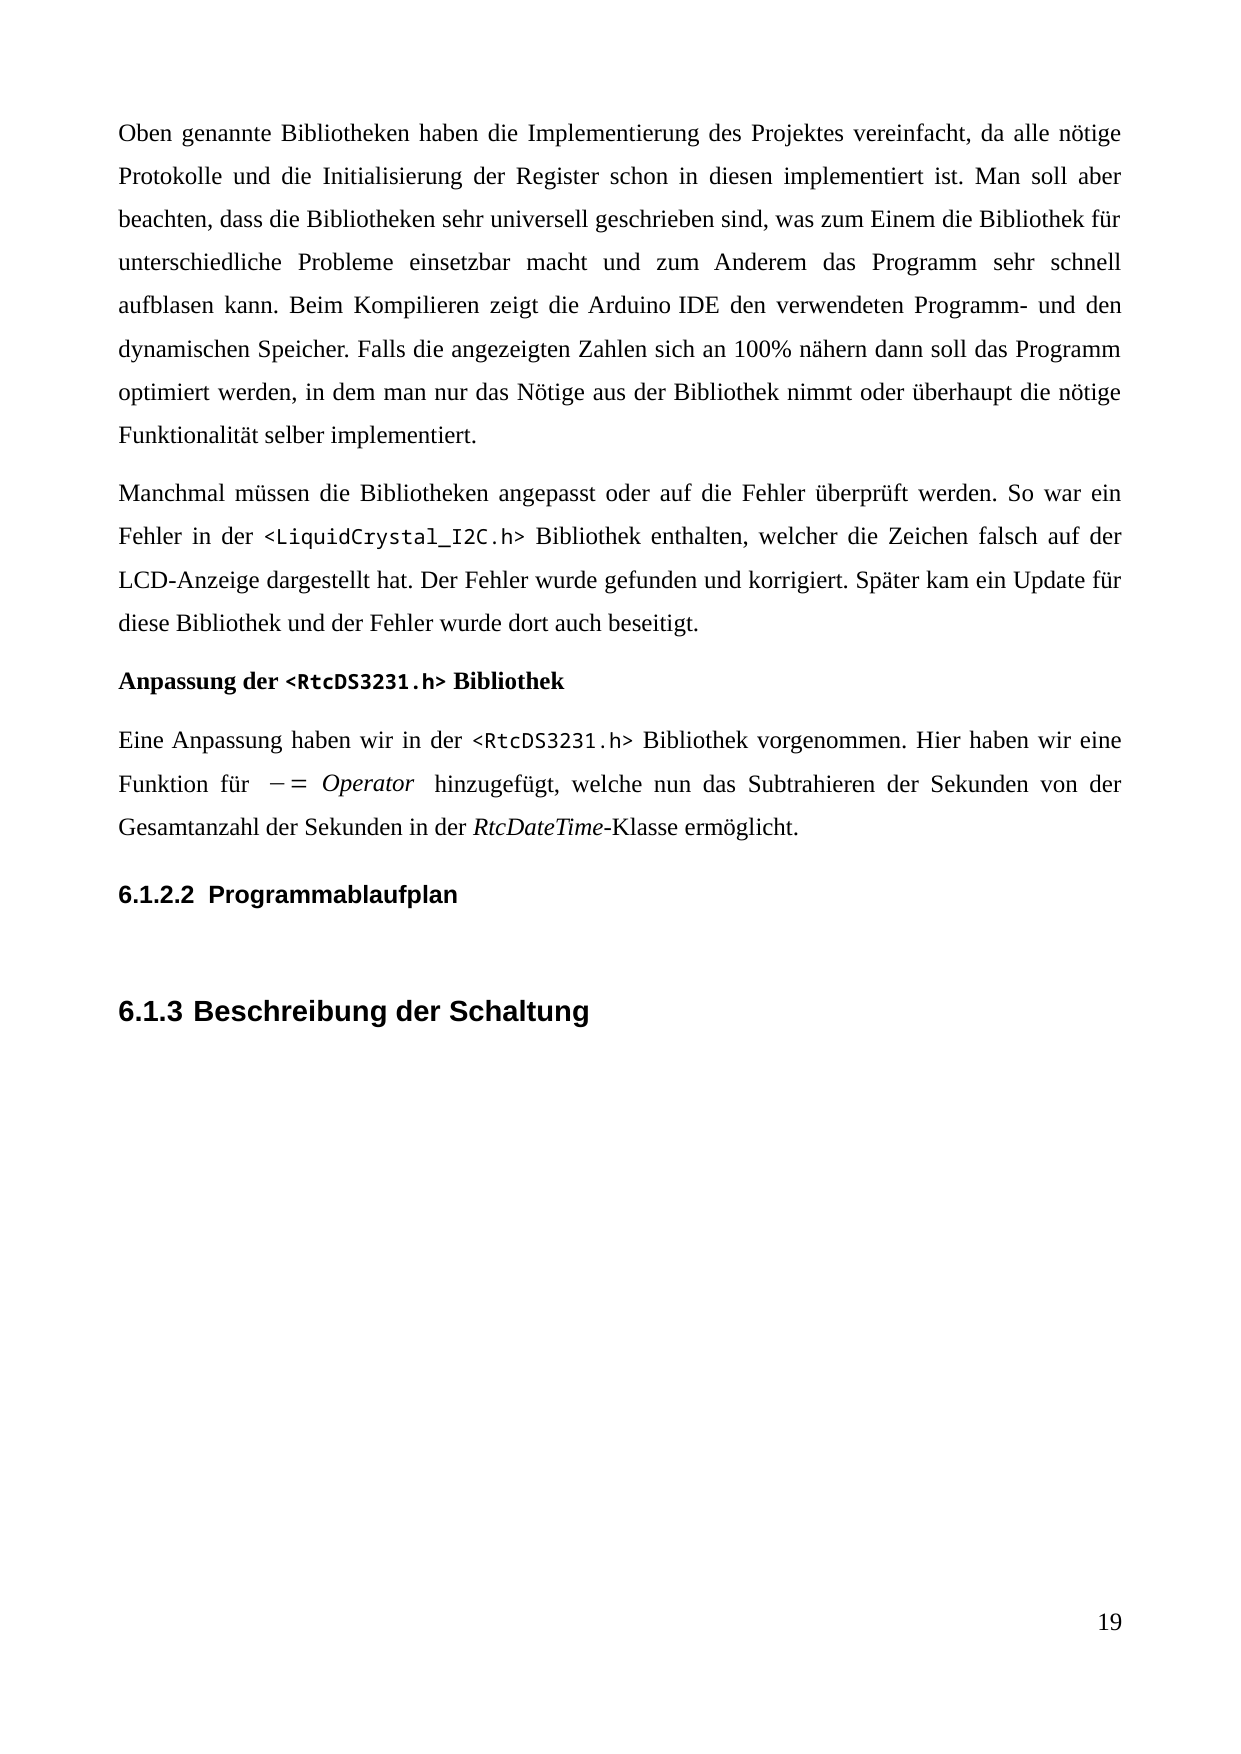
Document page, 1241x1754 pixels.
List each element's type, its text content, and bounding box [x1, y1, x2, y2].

text Manchmal müssen die Bibliotheken angepasst oder auf die Fehler überprüft werden. So war ein Fehler in der <LiquidCrystal_I2C.h> Bibliothek enthalten, welcher die Zeichen falsch auf der LCD-Anzeige dargestellt hat. Der Fehler wurde gefunden und korrigiert. Später kam ein Update für diese Bibliothek und der Fehler wurde dort auch beseitigt. [118, 478, 1122, 637]
subtitle Beschreibung der Schaltung [118, 993, 1122, 1027]
subtitle Programmablaufplan [118, 880, 1122, 909]
text Oben genannte Bibliotheken haben die Implementierung des Projektes vereinfacht, da alle nötige Protokolle und die Initialisierung der Register schon in diesen implementiert ist. Man soll aber beachten, dass die Bibliotheken sehr universell geschrieben sind, was zum Einem die Bibliothek für unterschiedliche Probleme einsetzbar macht und zum Anderem das Programm sehr schnell aufblasen kann. Beim Kompilieren zeigt die Arduino IDE den verwendeten Programm- und den dynamischen Speicher. Falls die angezeigten Zahlen sich an 100% nähern dann soll das Programm optimiert werden, in dem man nur das Nötige aus der Bibliothek nimmt oder überhaupt die nötige Funktionalität selber implementiert. [118, 118, 1122, 449]
text Anpassung der <RtcDS3231.h> Bibliothek [118, 666, 1122, 695]
text Eine Anpassung haben wir in der <RtcDS3231.h> Bibliothek vorgenommen. Hier haben wir eine Funktion fürhinzugefügt, welche nun das Subtrahieren der Sekunden von der Gesamtanzahl der Sekunden in der RtcDateTime-Klasse ermöglicht. [118, 725, 1122, 841]
